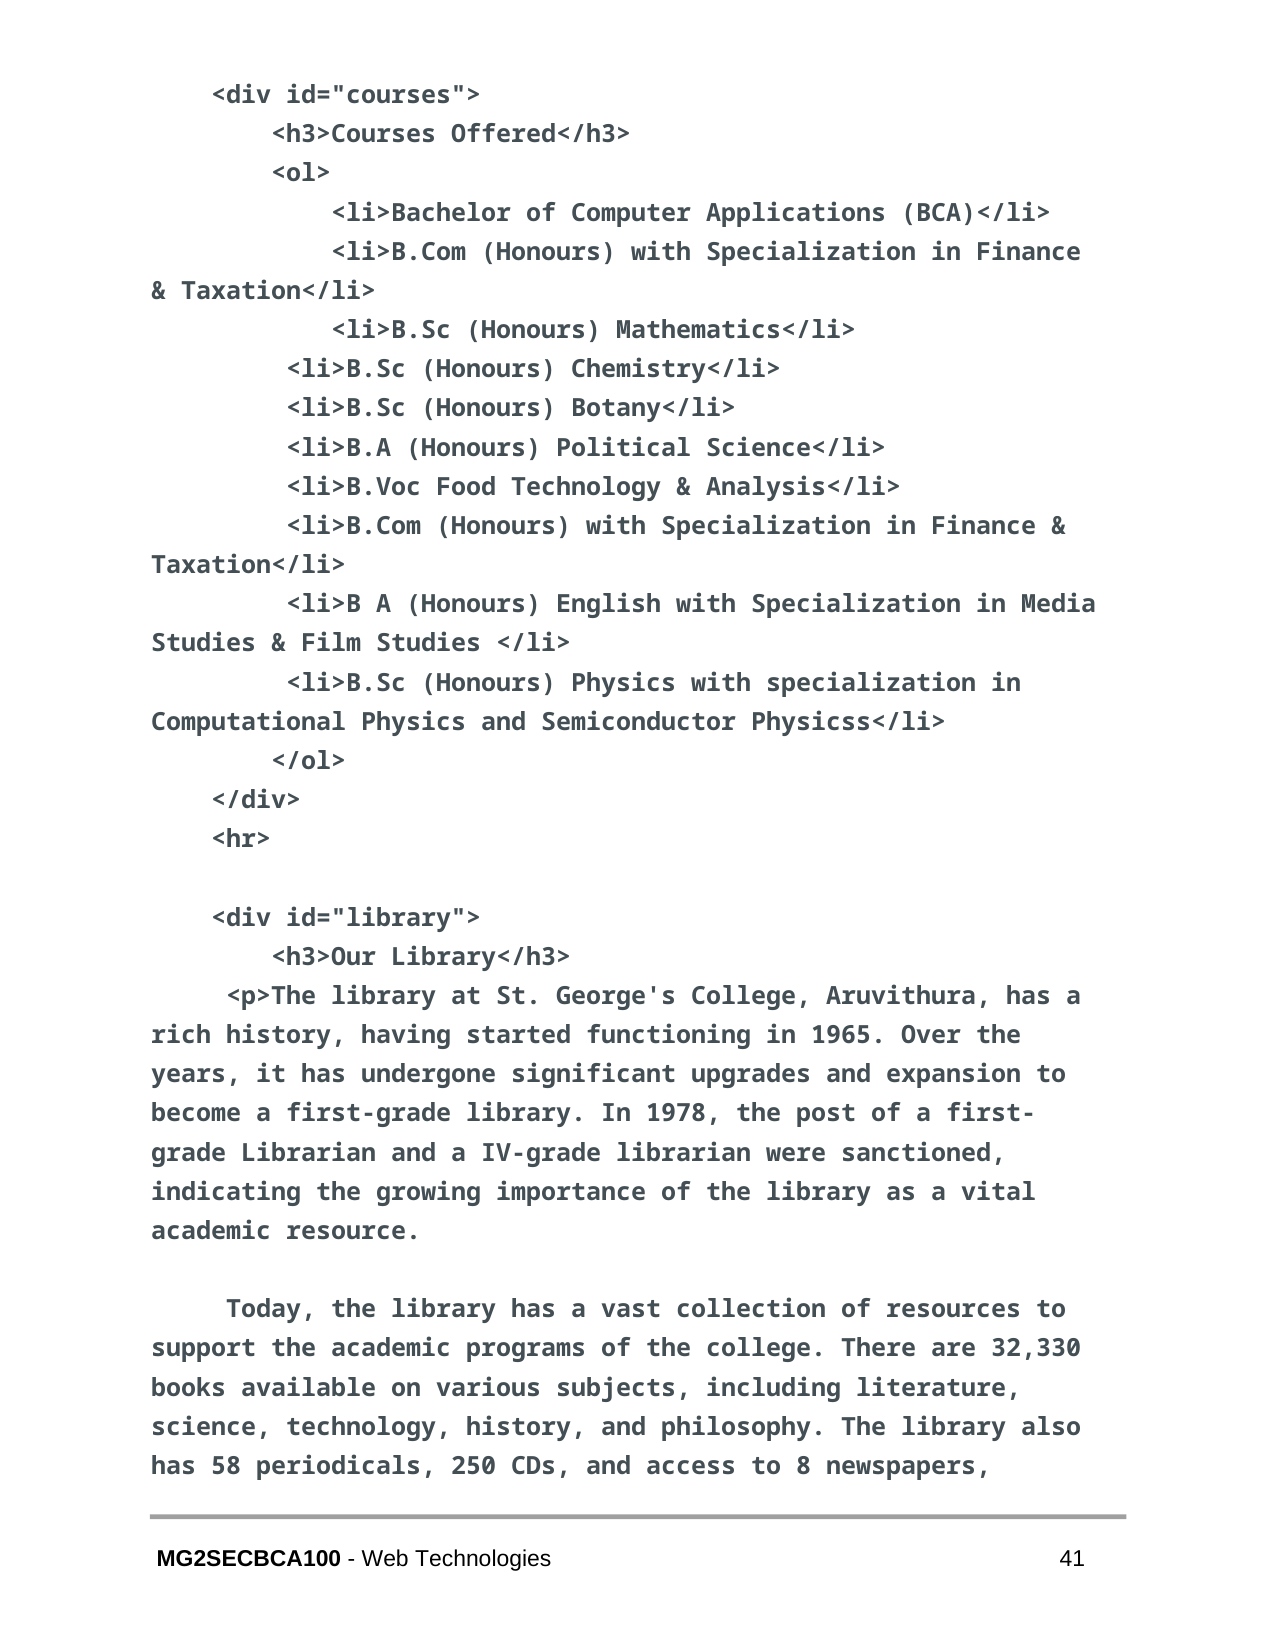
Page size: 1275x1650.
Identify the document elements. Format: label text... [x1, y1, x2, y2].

table_header <div id="courses"> <h3>Courses Offered</h3> <ol> <li>Bachelor of Computer Applications (BCA)</li> <li>B.Com (Honours) with Specialization in Finance & Taxation</li> <li>B.Sc (Honours) Mathematics</li> <li>B.Sc (Honours) Chemistry</li> <li>B.Sc (Honours) Botany</li> <li>B.A (Honours) Political Science</li> <li>B.Voc Food Technology & Analysis</li> <li>B.Com (Honours) with Specialization in Finance & Taxation</li> <li>B A (Honours) English with Specialization in Media Studies & Film Studies </li> <li>B.Sc (Honours) Physics with specialization in Computational Physics and Semiconductor Physicss</li> </ol> </div> <hr> <div id="library"> <h3>Our Library</h3> <p>The library at St. George's College, Aruvithura, has a rich history, having started functioning in 1965. Over the years, it has undergone significant upgrades and expansion to become a first-grade library. In 1978, the post of a first-grade Librarian and a IV-grade librarian were sanctioned, indicating the growing importance of the library as a vital academic resource. Today, the library has a vast collection of resources to support the academic programs of the college. There are 32,330 books available on various subjects, including literature, science, technology, history, and philosophy. The library also has 58 periodicals, 250 CDs, and access to 8 newspapers, [140, 38, 1110, 1482]
